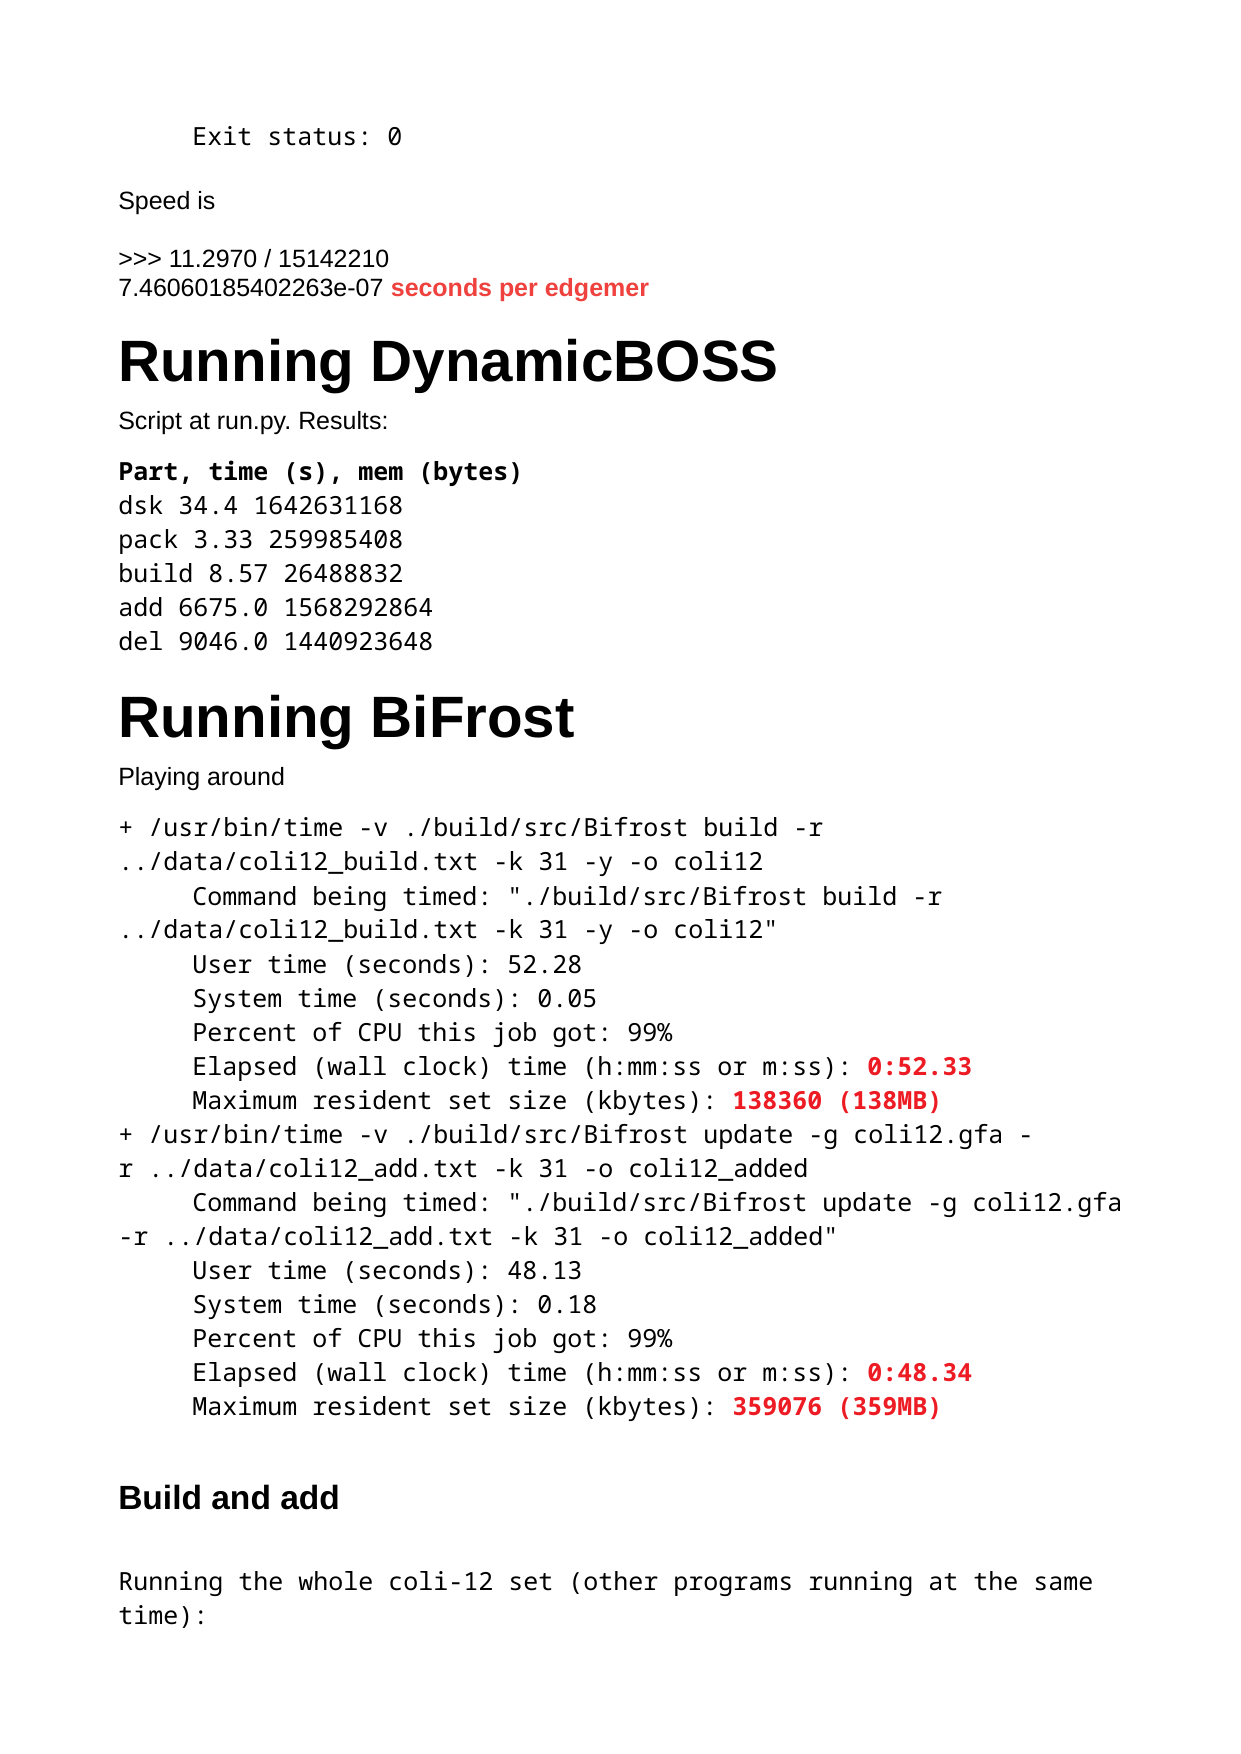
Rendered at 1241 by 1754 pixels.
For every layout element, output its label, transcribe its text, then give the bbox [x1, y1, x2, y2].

text User time (seconds): 52.28 [118, 946, 1122, 980]
text build 8.57 26488832 [118, 556, 1122, 590]
text pack 3.33 259985408 [118, 522, 1122, 556]
title Running BiFrost [118, 683, 1122, 750]
text Speed is [118, 186, 1122, 215]
text + /usr/bin/time -v ./build/src/Bifrost build -r ../data/coli12_build.txt -k 31 -y -o coli12 [118, 810, 1122, 878]
text add 6675.0 1568292864 [118, 590, 1122, 624]
text Maximum resident set size (kbytes): 359076 (359MB) [118, 1389, 1122, 1423]
text >>> 11.2970 / 15142210 [118, 244, 1122, 272]
text System time (seconds): 0.18 [118, 1287, 1122, 1321]
text Percent of CPU this job got: 99% [118, 1014, 1122, 1048]
text del 9046.0 1440923648 [118, 624, 1122, 658]
text System time (seconds): 0.05 [118, 980, 1122, 1014]
text 7.46060185402263e-07 seconds per edgemer [118, 272, 1122, 301]
text dsk 34.4 1642631168 [118, 487, 1122, 522]
text Percent of CPU this job got: 99% [118, 1321, 1122, 1355]
text + /usr/bin/time -v ./build/src/Bifrost update -g coli12.gfa -r ../data/coli12_add.txt -k 31 -o coli12_added [118, 1117, 1122, 1185]
text Command being timed: "./build/src/Bifrost build -r ../data/coli12_build.txt -k 31 -y -o coli12" [118, 878, 1122, 946]
text Elapsed (wall clock) time (h:mm:ss or m:ss): 0:52.33 [118, 1048, 1122, 1082]
text Script at run.py. Results: [118, 406, 1122, 434]
text Playing around [118, 762, 1122, 791]
text Running the whole coli-12 set (other programs running at the same time): [118, 1563, 1122, 1631]
text Command being timed: "./build/src/Bifrost update -g coli12.gfa -r ../data/coli12_add.txt -k 31 -o coli12_added" [118, 1185, 1122, 1253]
text Part, time (s), mem (bytes) [118, 453, 1122, 487]
title Running DynamicBOSS [118, 326, 1122, 393]
text User time (seconds): 48.13 [118, 1253, 1122, 1287]
subtitle Build and add [118, 1478, 1122, 1517]
text Elapsed (wall clock) time (h:mm:ss or m:ss): 0:48.34 [118, 1355, 1122, 1389]
text Maximum resident set size (kbytes): 138360 (138MB) [118, 1082, 1122, 1117]
text Exit status: 0 [118, 118, 1122, 152]
